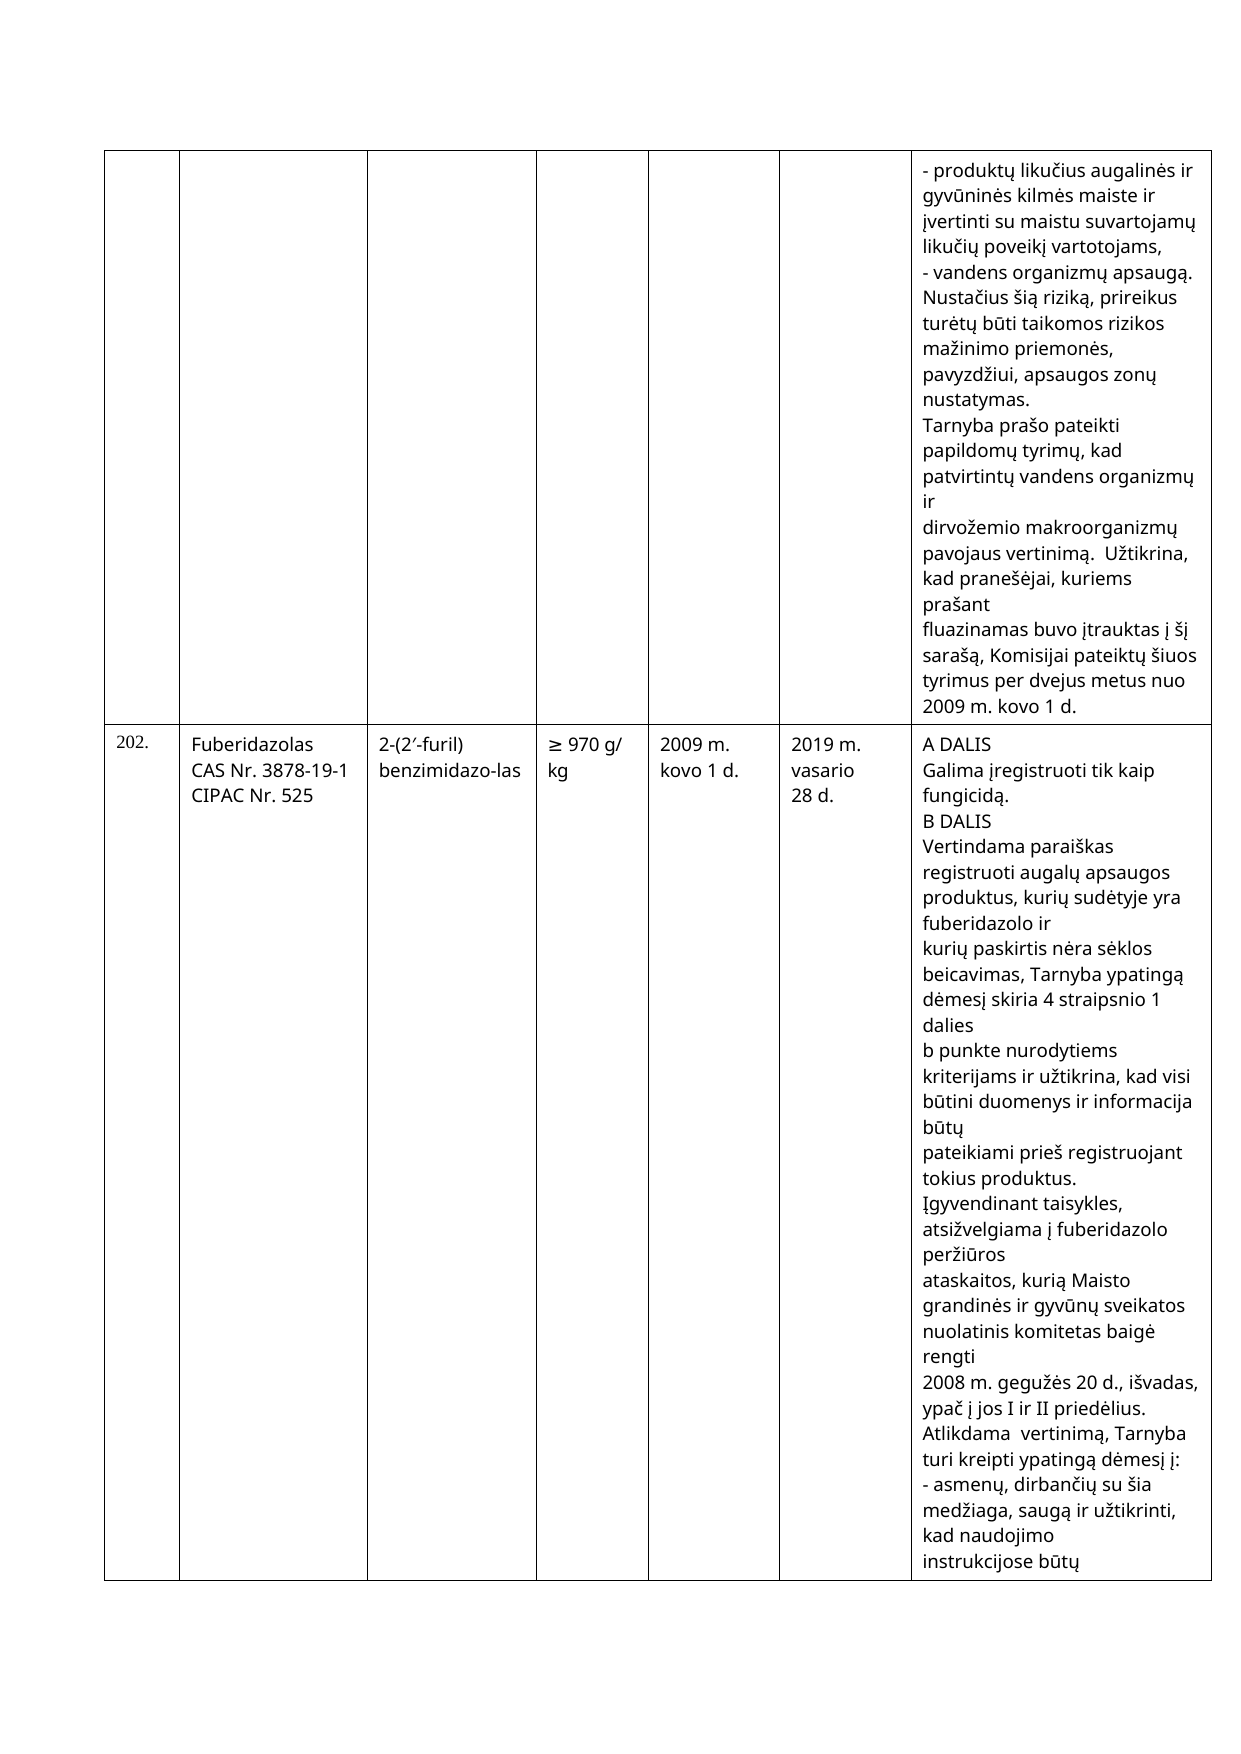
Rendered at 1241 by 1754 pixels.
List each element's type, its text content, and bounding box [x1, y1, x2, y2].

table_cell A DALIS Galima įregistruoti tik kaip fungicidą. B DALIS Vertindama paraiškas registruoti augalų apsaugos produktus, kurių sudėtyje yra fuberidazolo ir kurių paskirtis nėra sėklos beicavimas, Tarnyba ypatingą dėmesį skiria 4 straipsnio 1 dalies b punkte nurodytiems kriterijams ir užtikrina, kad visi būtini duomenys ir informacija būtų pateikiami prieš registruojant tokius produktus. Įgyvendinant taisykles, atsižvelgiama į fuberidazolo peržiūros ataskaitos, kurią Maisto grandinės ir gyvūnų sveikatos nuolatinis komitetas baigė rengti 2008 m. gegužės 20 d., išvadas, ypač į jos I ir II priedėlius. Atlikdama vertinimą, Tarnyba turi kreipti ypatingą dėmesį į: - asmenų, dirbančių su šia medžiaga, saugą ir užtikrinti, kad naudojimo instrukcijose būtų [912, 725, 1211, 1579]
table_cell [537, 151, 648, 724]
table_cell [180, 151, 367, 724]
table_cell Fuberidazolas CAS Nr. 3878-19-1 CIPAC Nr. 525 [180, 725, 367, 1579]
table_cell 2-(2′-furil) benzimidazo-las [368, 725, 536, 1579]
table_cell [368, 151, 536, 724]
table_cell 2009 m. kovo 1 d. [649, 725, 779, 1579]
table_cell 2019 m. vasario 28 d. [780, 725, 911, 1579]
table_cell 202. [105, 725, 179, 1579]
table_cell [780, 151, 911, 724]
table_cell - produktų likučius augalinės ir gyvūninės kilmės maiste ir įvertinti su maistu suvartojamų likučių poveikį vartotojams, - vandens organizmų apsaugą. Nustačius šią riziką, prireikus turėtų būti taikomos rizikos mažinimo priemonės, pavyzdžiui, apsaugos zonų nustatymas. Tarnyba prašo pateikti papildomų tyrimų, kad patvirtintų vandens organizmų ir dirvožemio makroorganizmų pavojaus vertinimą. Užtikrina, kad pranešėjai, kuriems prašant fluazinamas buvo įtrauktas į šį sarašą, Komisijai pateiktų šiuos tyrimus per dvejus metus nuo 2009 m. kovo 1 d. [912, 151, 1211, 724]
table_cell ≥ 970 g/kg [537, 725, 648, 1579]
table_cell [105, 151, 179, 724]
table_cell [649, 151, 779, 724]
